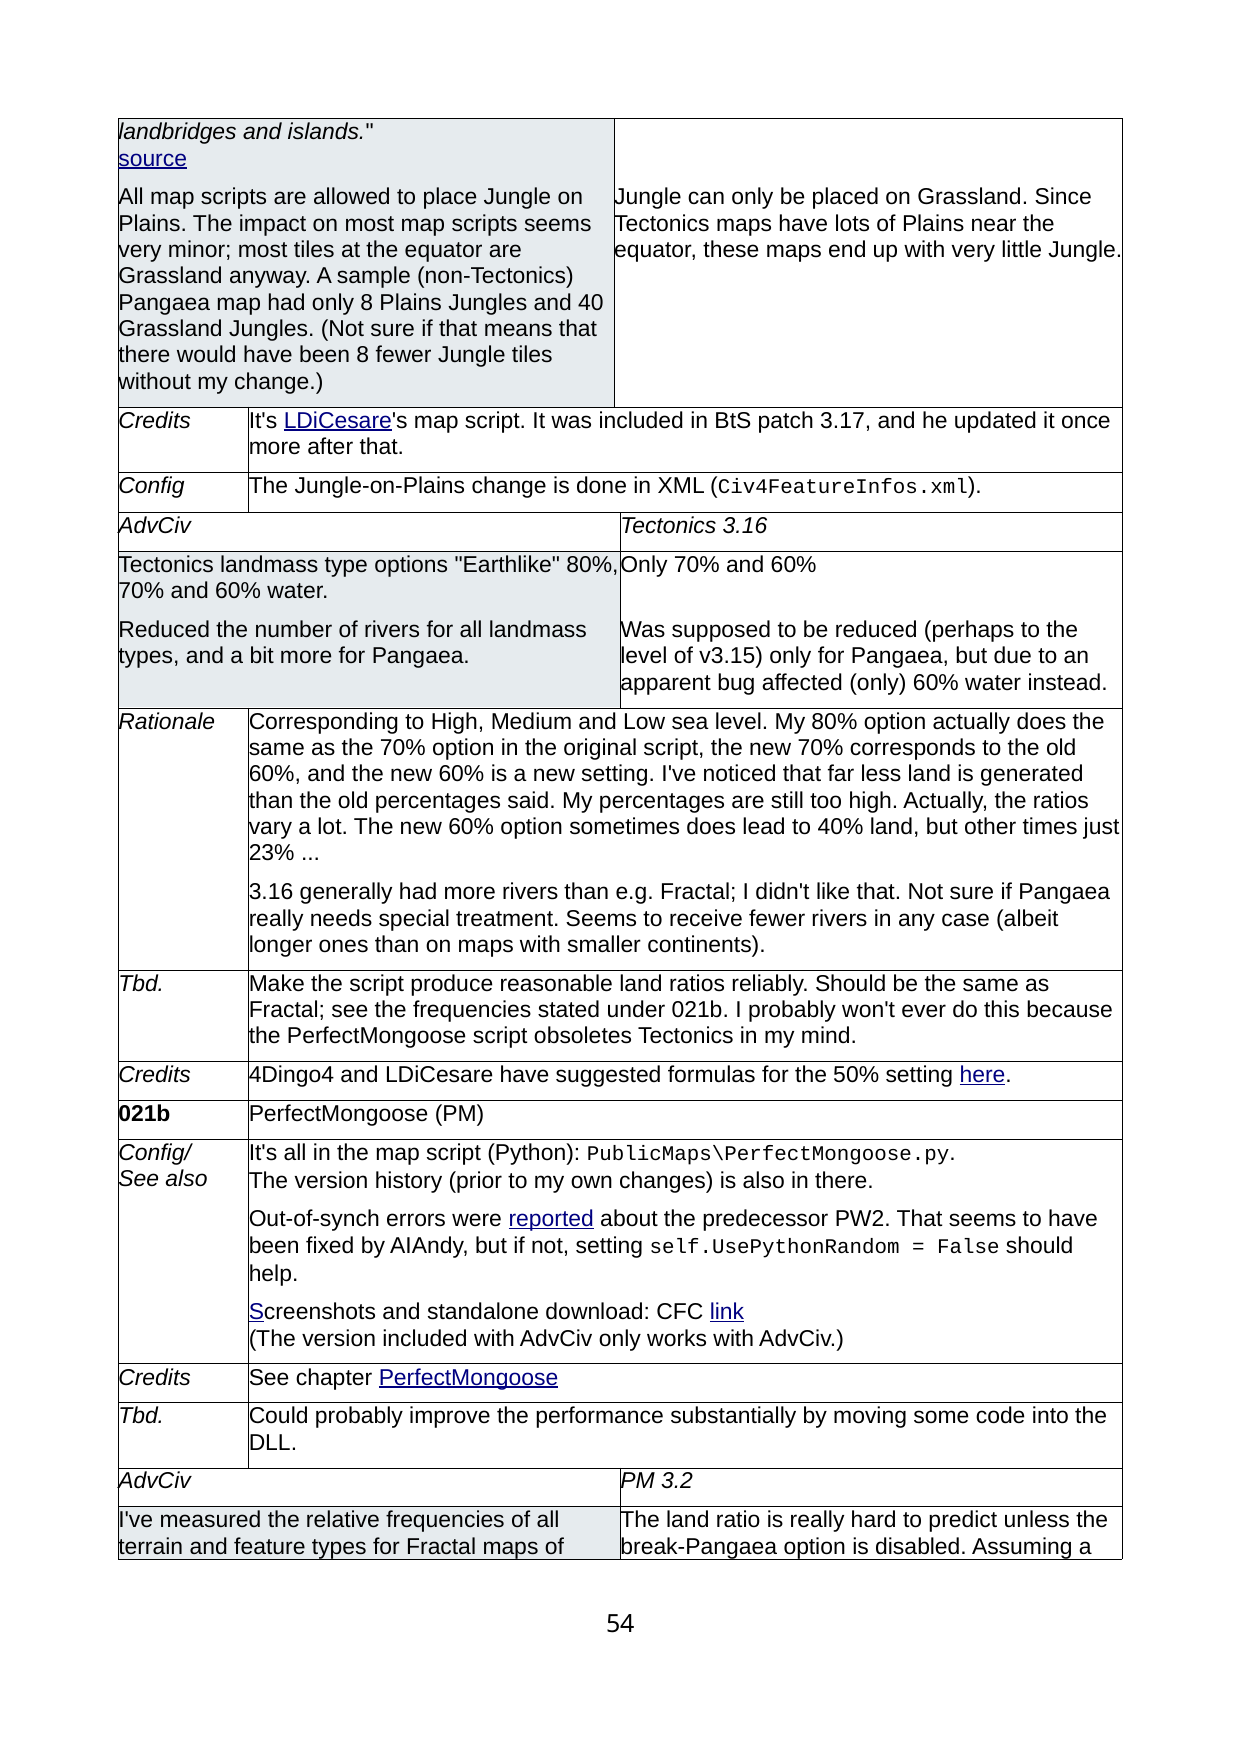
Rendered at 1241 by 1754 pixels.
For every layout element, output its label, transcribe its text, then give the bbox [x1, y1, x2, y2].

table_cell See chapter PerfectMongoose [249, 1364, 1122, 1402]
table_cell PM 3.2 [621, 1469, 1122, 1506]
table_cell PerfectMongoose (PM) [249, 1101, 1122, 1139]
table_cell 021b [119, 1101, 248, 1139]
table_cell Config/ See also [119, 1140, 248, 1363]
table_cell 4Dingo4 and LDiCesare have suggested formulas for the 50% setting here. [249, 1062, 1122, 1100]
table_cell Config [119, 473, 248, 512]
table_cell Jungle can only be placed on Grassland. Since Tectonics maps have lots of Plains near the equator, these maps end up with very little Jungle. [615, 119, 1122, 407]
table_cell Make the script produce reasonable land ratios reliably. Should be the same as Fractal; see the frequencies stated under 021b. I probably won't ever do this because the PerfectMongoose script obsoletes Tectonics in my mind. [249, 971, 1122, 1061]
table_cell Tectonics 3.16 [621, 513, 1122, 551]
table_cell Only 70% and 60% Was supposed to be reduced (perhaps to the level of v3.15) only for Pangaea, but due to an apparent bug affected (only) 60% water instead. [621, 552, 1122, 707]
table_cell The land ratio is really hard to predict unless the break-Pangaea option is disabled. Assuming a [621, 1507, 1122, 1559]
table_cell Tbd. [119, 1403, 248, 1467]
table_cell Credits [119, 1364, 248, 1402]
table_cell I've measured the relative frequencies of all terrain and feature types for Fractal maps of [119, 1507, 620, 1559]
table_cell landbridges and islands." source All map scripts are allowed to place Jungle on Plains. The impact on most map scripts seems very minor; most tiles at the equator are Grassland anyway. A sample (non-Tectonics) Pangaea map had only 8 Plains Jungles and 40 Grassland Jungles. (Not sure if that means that there would have been 8 fewer Jungle tiles without my change.) [119, 119, 614, 407]
table_cell Could probably improve the performance substantially by moving some code into the DLL. [249, 1403, 1122, 1467]
table_cell Corresponding to High, Medium and Low sea level. My 80% option actually does the same as the 70% option in the original script, the new 70% corresponds to the old 60%, and the new 60% is a new setting. I've noticed that far less land is generated than the old percentages said. My percentages are still too high. Actually, the ratios vary a lot. The new 60% option sometimes does lead to 40% land, but other times just 23% ... 3.16 generally had more rivers than e.g. Fractal; I didn't like that. Not sure if Pangaea really needs special treatment. Seems to receive fewer rivers in any case (albeit longer ones than on maps with smaller continents). [249, 709, 1122, 969]
table_cell Tectonics landmass type options "Earthlike" 80%, 70% and 60% water. Reduced the number of rivers for all landmass types, and a bit more for Pangaea. [119, 552, 620, 707]
table_cell Tbd. [119, 971, 248, 1061]
table_cell AdvCiv [119, 513, 620, 551]
table_cell It's LDiCesare's map script. It was included in BtS patch 3.17, and he updated it once more after that. [249, 408, 1122, 472]
table_cell AdvCiv [119, 1469, 620, 1506]
table_cell Credits [119, 408, 248, 472]
table_cell It's all in the map script (Python): PublicMaps\PerfectMongoose.py. The version history (prior to my own changes) is also in there. Out-of-synch errors were reported about the predecessor PW2. That seems to have been fixed by AIAndy, but if not, setting self.UsePythonRandom = False should help. Screenshots and standalone download: CFC link (The version included with AdvCiv only works with AdvCiv.) [249, 1140, 1122, 1363]
table_cell Credits [119, 1062, 248, 1100]
table_cell The Jungle-on-Plains change is done in XML (Civ4FeatureInfos.xml). [249, 473, 1122, 512]
table_cell Rationale [119, 709, 248, 969]
